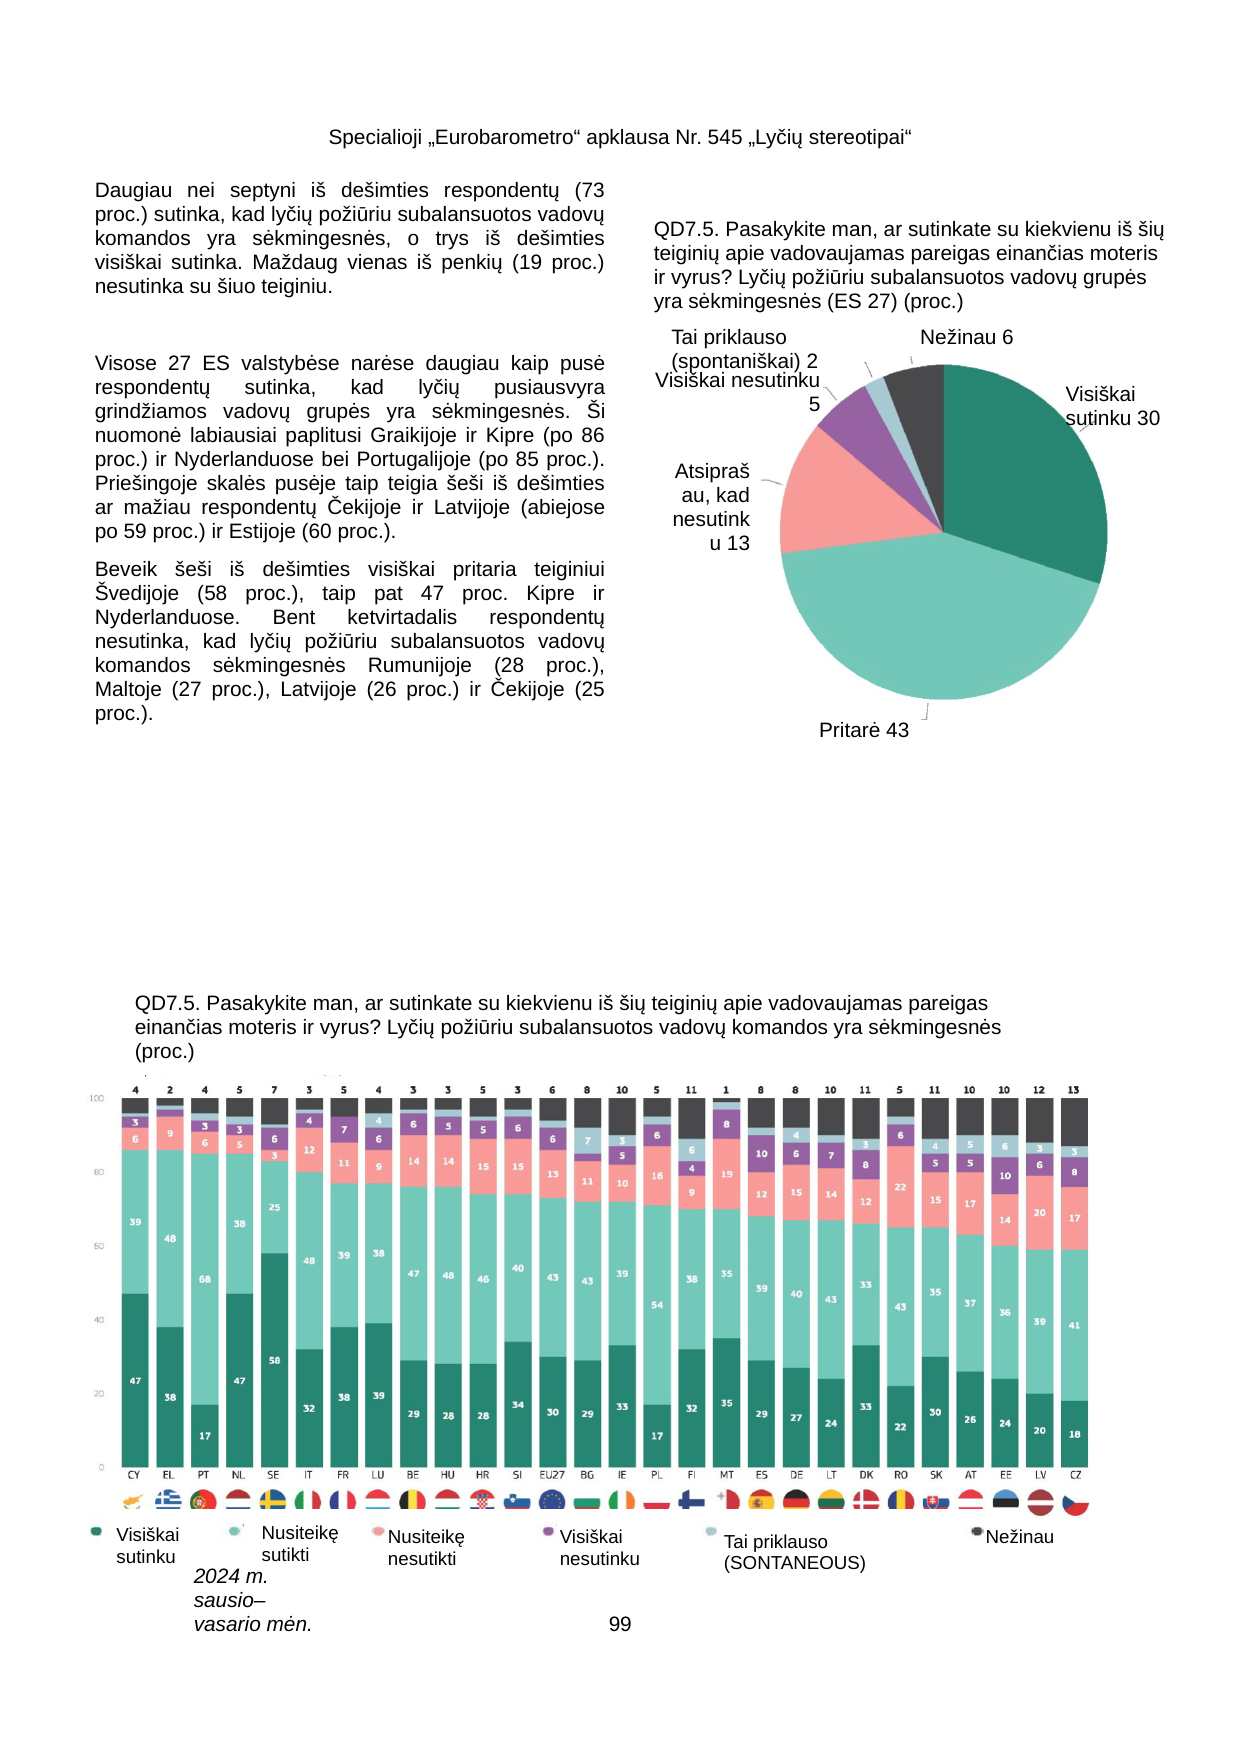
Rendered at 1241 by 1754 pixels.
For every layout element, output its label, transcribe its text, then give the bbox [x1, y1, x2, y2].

text Visose 27 ES valstybėse narėse daugiau kaip pusė respondentų sutinka, kad lyčių pusiausvyra grindžiamos vadovų grupės yra sėkmingesnės. Ši nuomonė labiausiai paplitusi Graikijoje ir Kipre (po 86 proc.) ir Nyderlanduose bei Portugalijoje (po 85 proc.). Priešingoje skalės pusėje taip teigia šeši iš dešimties ar mažiau respondentų Čekijoje ir Latvijoje (abiejose po 59 proc.) ir Estijoje (60 proc.). [94, 351, 605, 543]
picture [759, 356, 1112, 720]
text Daugiau nei septyni iš dešimties respondentų (73 proc.) sutinka, kad lyčių požiūriu subalansuotos vadovų komandos yra sėkmingesnės, o trys iš dešimties visiškai sutinka. Maždaug vienas iš penkių (19 proc.) nesutinka su šiuo teiginiu. [94, 178, 605, 298]
text Beveik šeši iš dešimties visiškai pritaria teiginiui Švedijoje (58 proc.), taip pat 47 proc. Kipre ir Nyderlanduose. Bent ketvirtadalis respondentų nesutinka, kad lyčių požiūriu subalansuotos vadovų komandos sėkmingesnės Rumunijoje (28 proc.), Maltoje (27 proc.), Latvijoje (26 proc.) ir Čekijoje (25 proc.). [94, 557, 605, 725]
picture [78, 1075, 1095, 1546]
